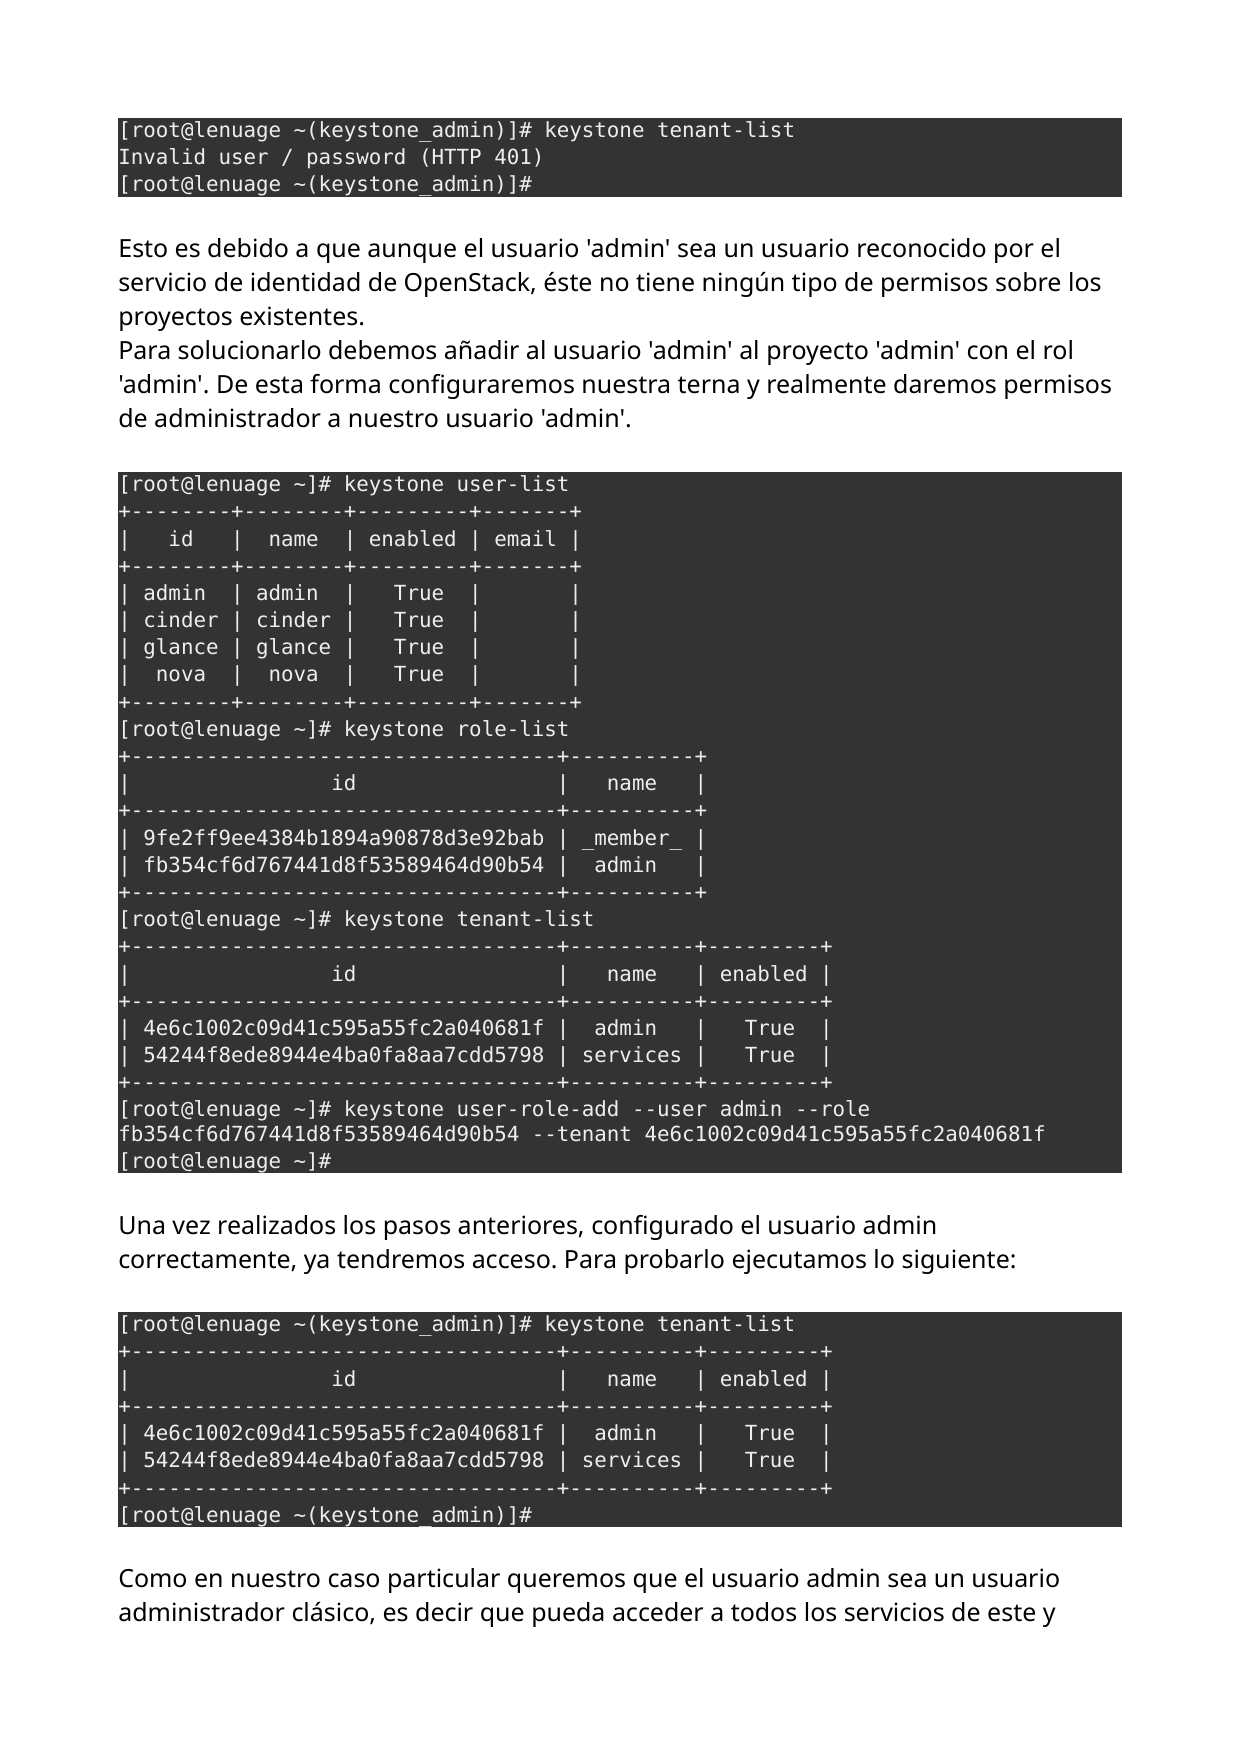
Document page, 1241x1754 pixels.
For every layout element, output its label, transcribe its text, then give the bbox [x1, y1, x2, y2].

text | cinder | cinder | True | | [118, 608, 1122, 632]
text | 4e6c1002c09d41c595a55fc2a040681f | admin | True | [118, 1016, 1122, 1040]
text Una vez realizados los pasos anteriores, configurado el usuario admin correctamente, ya tendremos acceso. Para probarlo ejecutamos lo siguiente: [118, 1207, 1122, 1275]
text +----------------------------------+----------+---------+ [118, 1394, 1122, 1418]
text | admin | admin | True | | [118, 581, 1122, 605]
text +----------------------------------+----------+---------+ [118, 1339, 1122, 1364]
text [root@lenuage ~]# keystone user-list [118, 472, 1122, 496]
text [root@lenuage ~]# keystone role-list [118, 717, 1122, 741]
text +----------------------------------+----------+---------+ [118, 989, 1122, 1013]
text | 54244f8ede8944e4ba0fa8aa7cdd5798 | services | True | [118, 1043, 1122, 1067]
text +--------+--------+---------+-------+ [118, 690, 1122, 714]
text | nova | nova | True | | [118, 662, 1122, 687]
text +----------------------------------+----------+ [118, 744, 1122, 768]
text +----------------------------------+----------+ [118, 880, 1122, 904]
text | id | name | enabled | [118, 1367, 1122, 1391]
text | id | name | [118, 771, 1122, 796]
text Como en nuestro caso particular queremos que el usuario admin sea un usuario administrador clásico, es decir que pueda acceder a todos los servicios de este y [118, 1561, 1122, 1629]
text [root@lenuage ~(keystone_admin)]# [118, 172, 1122, 197]
text [root@lenuage ~(keystone_admin)]# [118, 1503, 1122, 1527]
text Invalid user / password (HTTP 401) [118, 145, 1122, 169]
text [root@lenuage ~(keystone_admin)]# keystone tenant-list [118, 1312, 1122, 1337]
text | glance | glance | True | | [118, 635, 1122, 659]
text [root@lenuage ~]# [118, 1149, 1122, 1173]
text | 4e6c1002c09d41c595a55fc2a040681f | admin | True | [118, 1421, 1122, 1445]
text +----------------------------------+----------+ [118, 798, 1122, 823]
text +--------+--------+---------+-------+ [118, 499, 1122, 524]
text +----------------------------------+----------+---------+ [118, 934, 1122, 959]
text | id | name | enabled | email | [118, 527, 1122, 551]
text Para solucionarlo debemos añadir al usuario 'admin' al proyecto 'admin' con el rol 'admin'. De esta forma configuraremos nuestra terna y realmente daremos permisos de administrador a nuestro usuario 'admin'. [118, 333, 1122, 435]
text +----------------------------------+----------+---------+ [118, 1476, 1122, 1500]
text [root@lenuage ~]# keystone user-role-add --user admin --role fb354cf6d767441d8f53589464d90b54 --tenant 4e6c1002c09d41c595a55fc2a040681f [118, 1097, 1122, 1146]
text [root@lenuage ~(keystone_admin)]# keystone tenant-list [118, 118, 1122, 142]
text | 9fe2ff9ee4384b1894a90878d3e92bab | _member_ | [118, 826, 1122, 850]
text [root@lenuage ~]# keystone tenant-list [118, 907, 1122, 931]
text +----------------------------------+----------+---------+ [118, 1070, 1122, 1094]
text Esto es debido a que aunque el usuario 'admin' sea un usuario reconocido por el servicio de identidad de OpenStack, éste no tiene ningún tipo de permisos sobre los proyectos existentes. [118, 231, 1122, 333]
text +--------+--------+---------+-------+ [118, 554, 1122, 578]
text | id | name | enabled | [118, 962, 1122, 986]
text | fb354cf6d767441d8f53589464d90b54 | admin | [118, 853, 1122, 877]
text | 54244f8ede8944e4ba0fa8aa7cdd5798 | services | True | [118, 1448, 1122, 1473]
